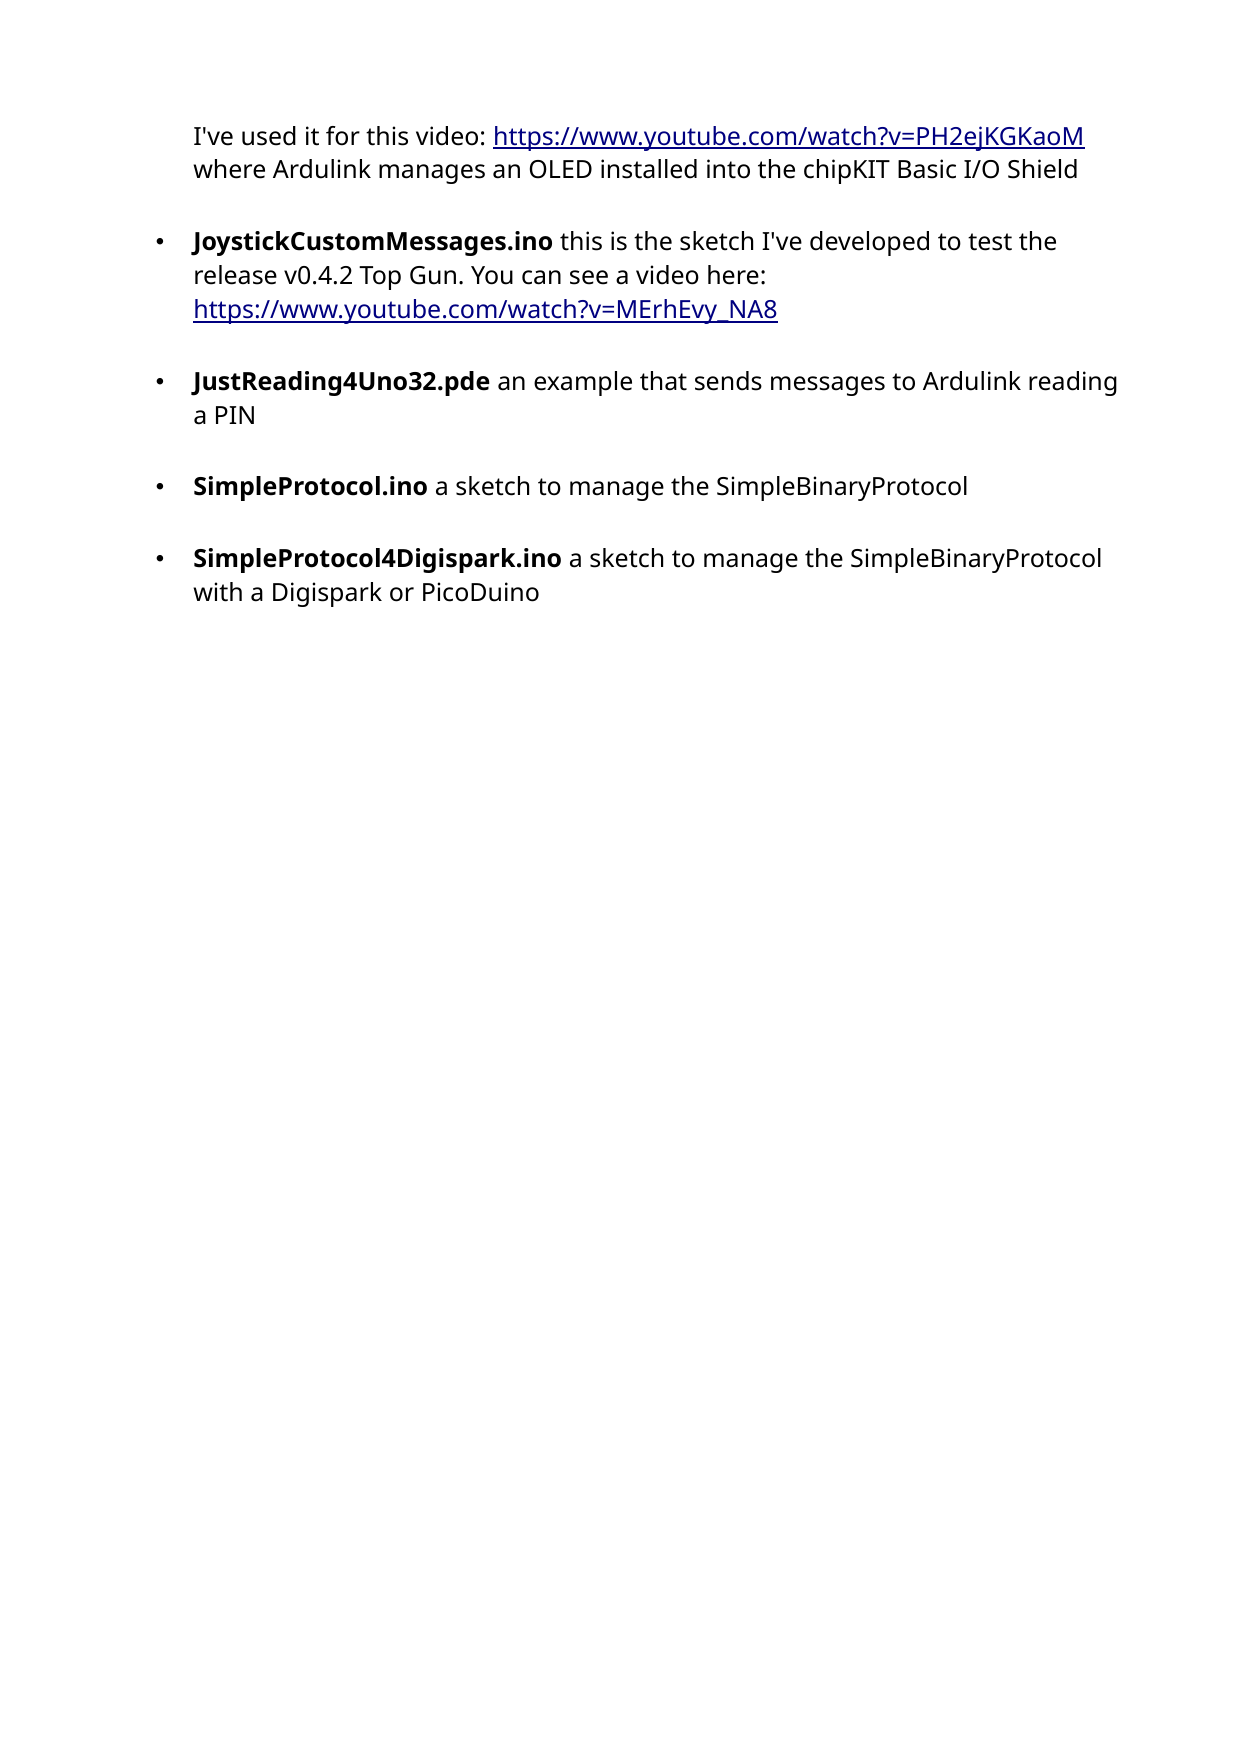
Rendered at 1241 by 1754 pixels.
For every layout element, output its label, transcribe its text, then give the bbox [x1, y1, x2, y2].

list SimpleProtocol4Digispark.ino a sketch to manage the SimpleBinaryProtocol with a Digispark or PicoDuino [156, 541, 1122, 609]
list I've used it for this video: https://www.youtube.com/watch?v=PH2ejKGKaoM where Ardulink manages an OLED installed into the chipKIT Basic I/O Shield [156, 118, 1122, 186]
list SimpleProtocol.ino a sketch to manage the SimpleBinaryProtocol [156, 469, 1122, 503]
list JoystickCustomMessages.ino this is the sketch I've developed to test the release v0.4.2 Top Gun. You can see a video here: https://www.youtube.com/watch?v=MErhEvy_NA8 [156, 224, 1122, 326]
list JustReading4Uno32.pde an example that sends messages to Ardulink reading a PIN [156, 363, 1122, 432]
